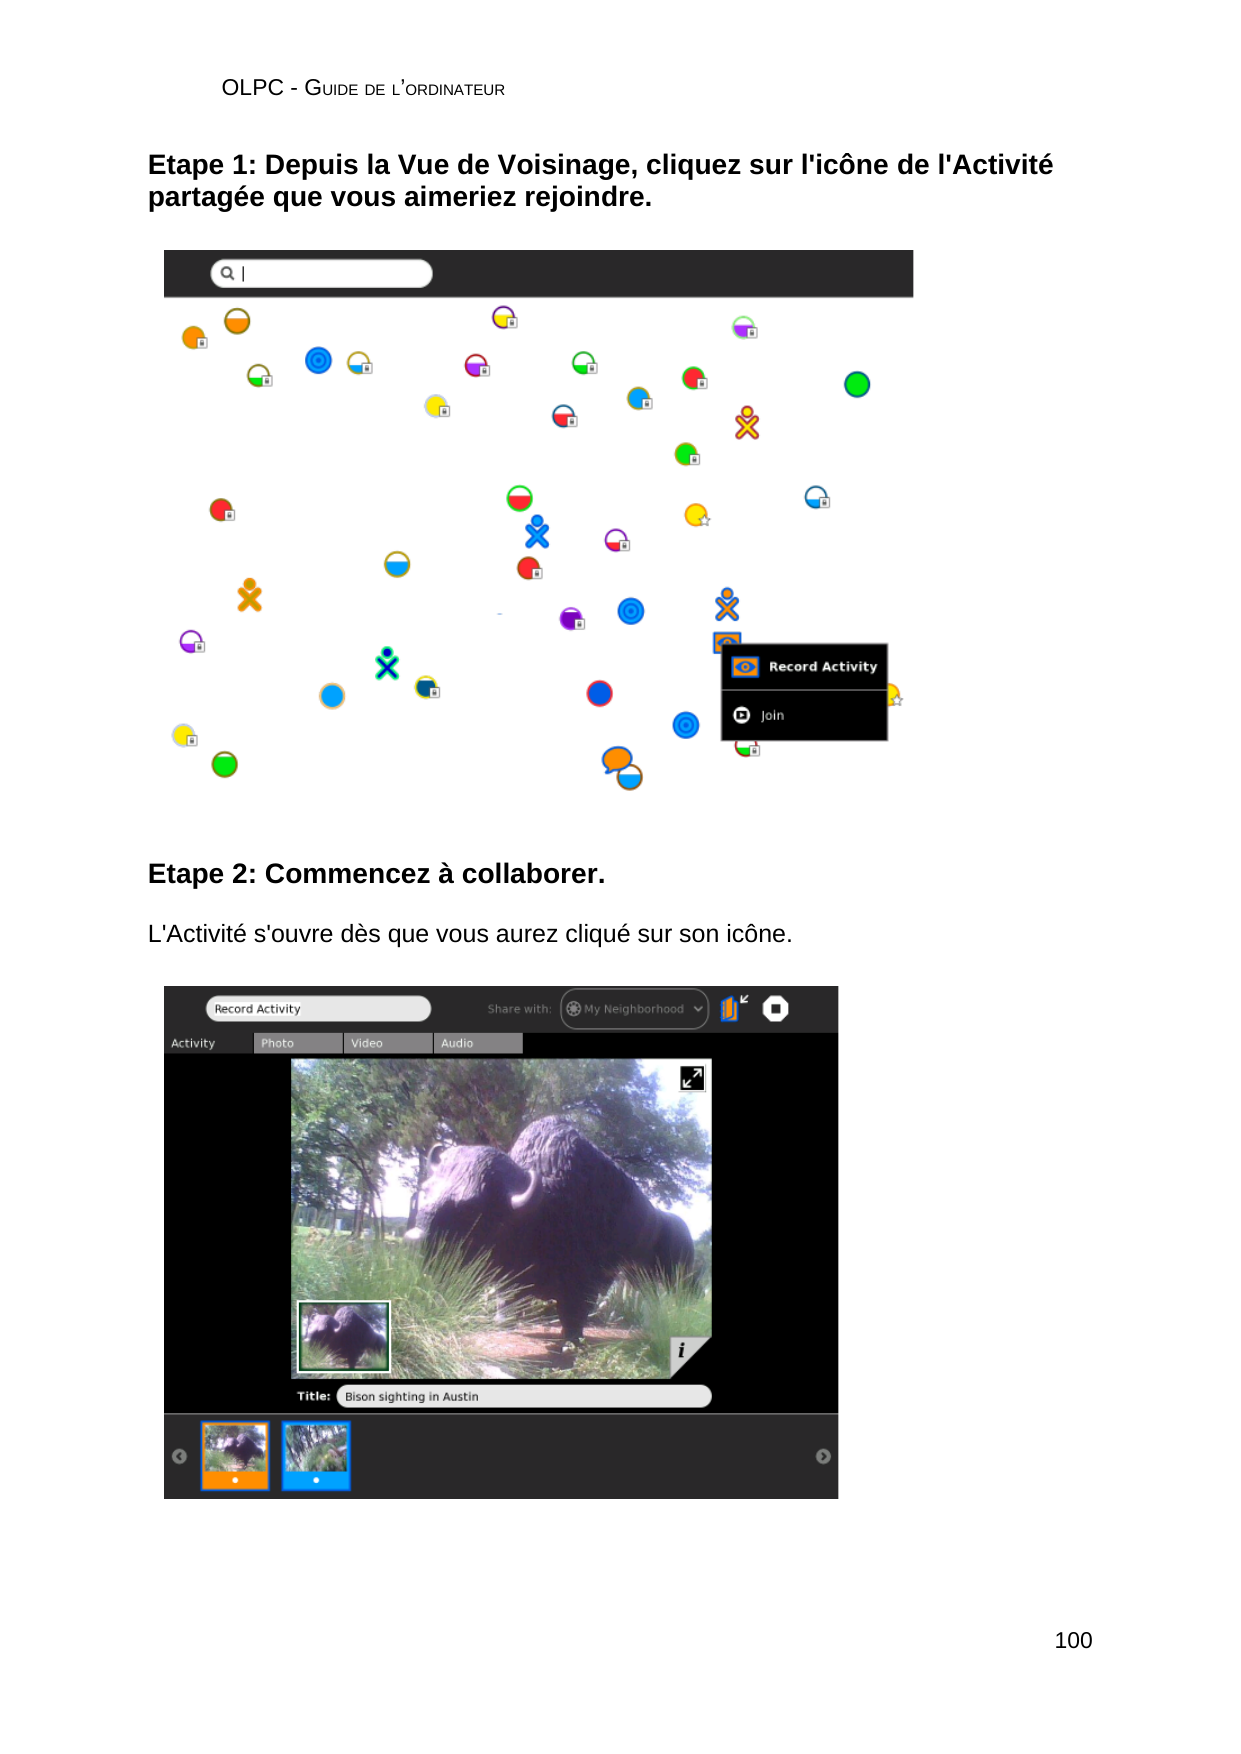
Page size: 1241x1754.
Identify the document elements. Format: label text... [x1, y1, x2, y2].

text Etape 2: Commencez à collaborer. [148, 857, 1092, 890]
picture [164, 250, 914, 820]
text Etape 1: Depuis la Vue de Voisinage, cliquez sur l'icône de l'Activité partagée que vous aimeriez rejoindre. [148, 148, 1092, 212]
text L'Activité s'ouvre dès que vous aurez cliqué sur son icône. [148, 919, 1092, 948]
picture [164, 986, 839, 1499]
